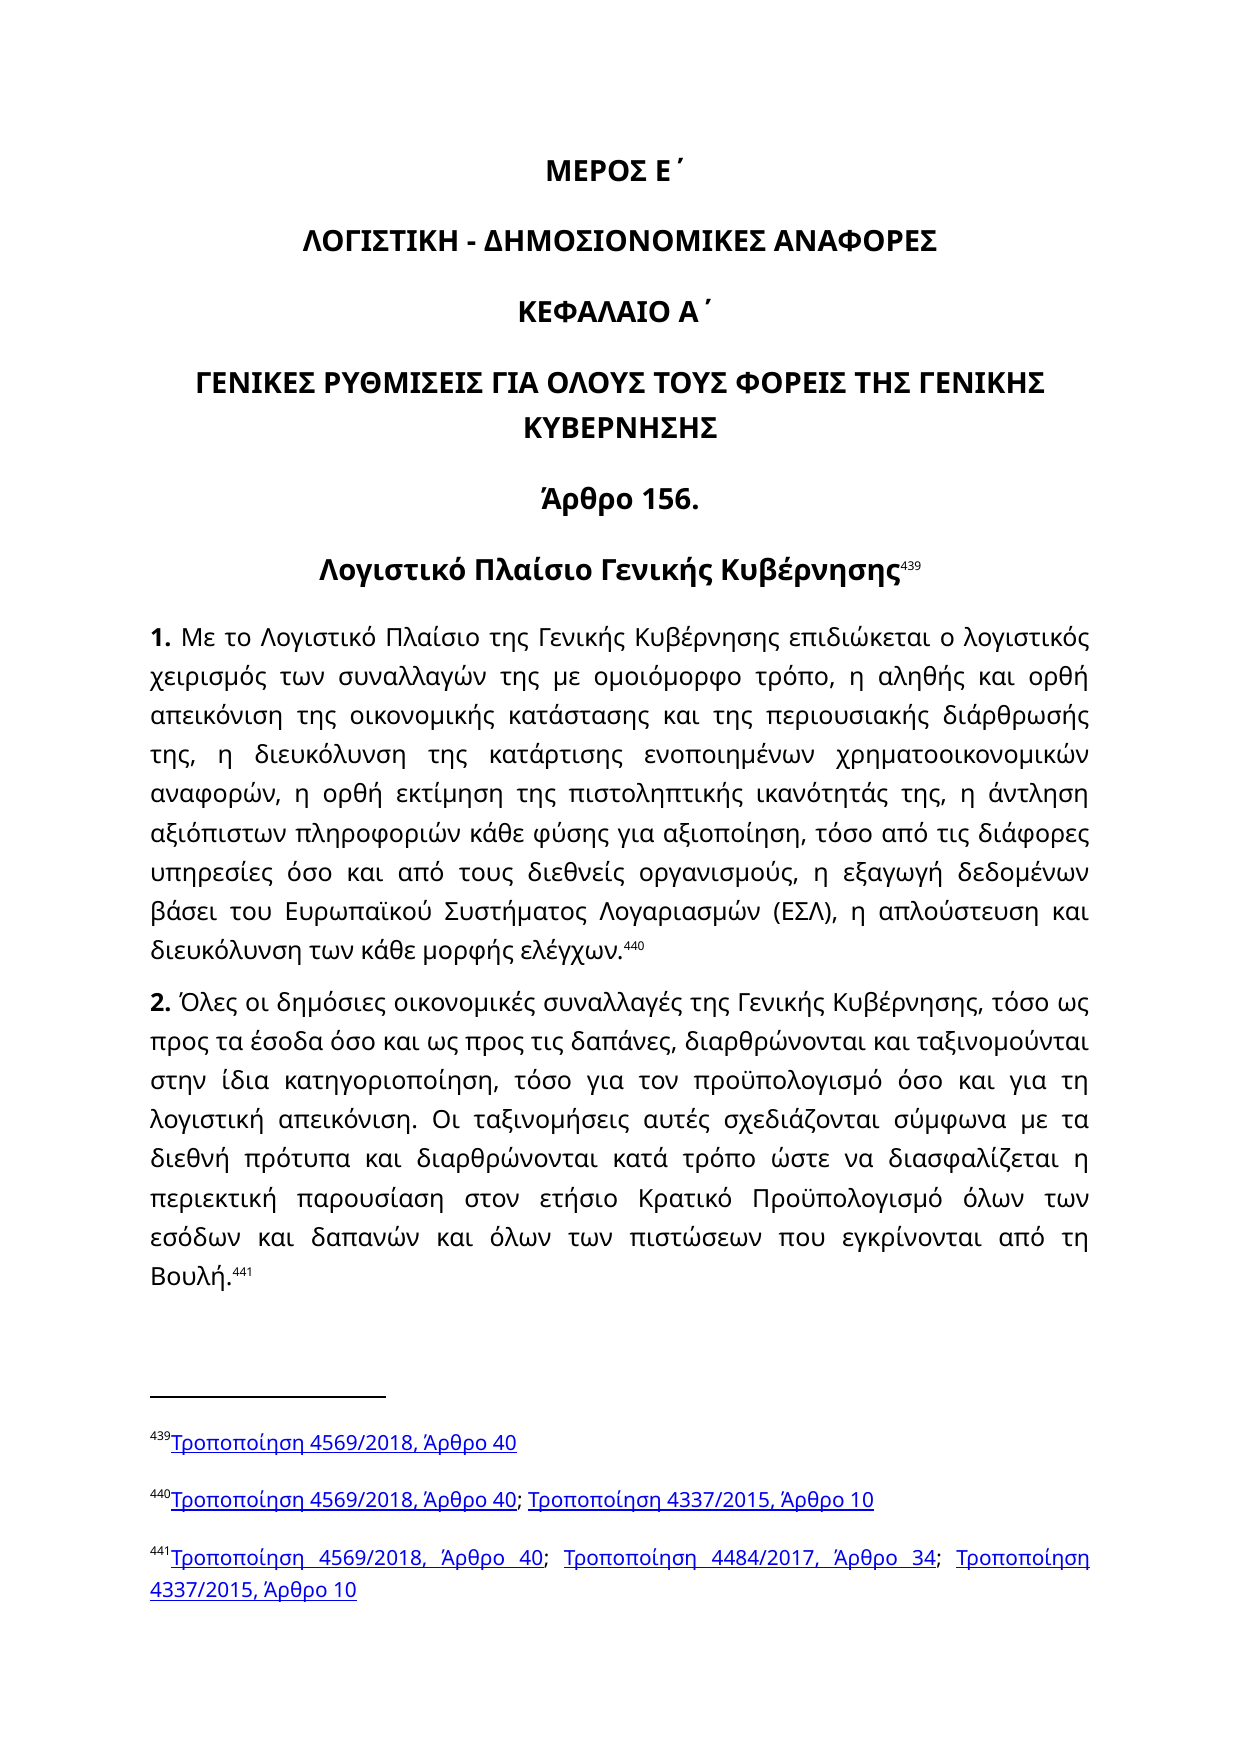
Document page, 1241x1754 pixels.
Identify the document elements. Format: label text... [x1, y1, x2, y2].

text Τροποποίηση 4569/2018, Άρθρο 40; Τροποποίηση 4484/2017, Άρθρο 34; Τροποποίηση 4337/2015, Άρθρο 10 [150, 1543, 1090, 1604]
subtitle Λογιστικό Πλαίσιο Γενικής Κυβέρνησης [150, 549, 1090, 588]
subtitle ΜΕΡΟΣ Ε΄ [150, 150, 1090, 190]
text 1. Με το Λογιστικό Πλαίσιο της Γενικής Κυβέρνησης επιδιώκεται ο λογιστικός χειρισμός των συναλλαγών της με ομοιόμορφο τρόπο, η αληθής και ορθή απεικόνιση της οικονομικής κατάστασης και της περιουσιακής διάρθρωσής της, η διευκόλυνση της κατάρτισης ενοποιημένων χρηματοοικονομικών αναφορών, η ορθή εκτίμηση της πιστοληπτικής ικανότητάς της, η άντληση αξιόπιστων πληροφοριών κάθε φύσης για αξιοποίηση, τόσο από τις διάφορες υπηρεσίες όσο και από τους διεθνείς οργανισμούς, η εξαγωγή δεδομένων βάσει του Ευρωπαϊκού Συστήματος Λογαριασμών (ΕΣΛ), η απλούστευση και διευκόλυνση των κάθε μορφής ελέγχων. [150, 619, 1090, 967]
subtitle ΓΕΝΙΚΕΣ ΡΥΘΜΙΣΕΙΣ ΓΙΑ ΟΛΟΥΣ ΤΟΥΣ ΦΟΡΕΙΣ ΤΗΣ ΓΕΝΙΚΗΣ ΚΥΒΕΡΝΗΣΗΣ [150, 362, 1090, 447]
subtitle ΛΟΓΙΣΤΙΚΗ - ΔΗΜΟΣΙΟΝΟΜΙΚΕΣ ΑΝΑΦΟΡΕΣ [150, 221, 1090, 260]
text Τροποποίηση 4569/2018, Άρθρο 40; Τροποποίηση 4337/2015, Άρθρο 10 [150, 1485, 1090, 1514]
subtitle ΚΕΦΑΛΑΙΟ Α΄ [150, 291, 1090, 331]
text Τροποποίηση 4569/2018, Άρθρο 40 [150, 1428, 1090, 1456]
subtitle Άρθρο 156. [150, 478, 1090, 518]
text 2. Όλες οι δημόσιες οικονομικές συναλλαγές της Γενικής Κυβέρνησης, τόσο ως προς τα έσοδα όσο και ως προς τις δαπάνες, διαρθρώνονται και ταξινομούνται στην ίδια κατηγοριοποίηση, τόσο για τον προϋπολογισμό όσο και για τη λογιστική απεικόνιση. Οι ταξινομήσεις αυτές σχεδιάζονται σύμφωνα με τα διεθνή πρότυπα και διαρθρώνονται κατά τρόπο ώστε να διασφαλίζεται η περιεκτική παρουσίαση στον ετήσιο Κρατικό Προϋπολογισμό όλων των εσόδων και δαπανών και όλων των πιστώσεων που εγκρίνονται από τη Βουλή. [150, 984, 1090, 1293]
